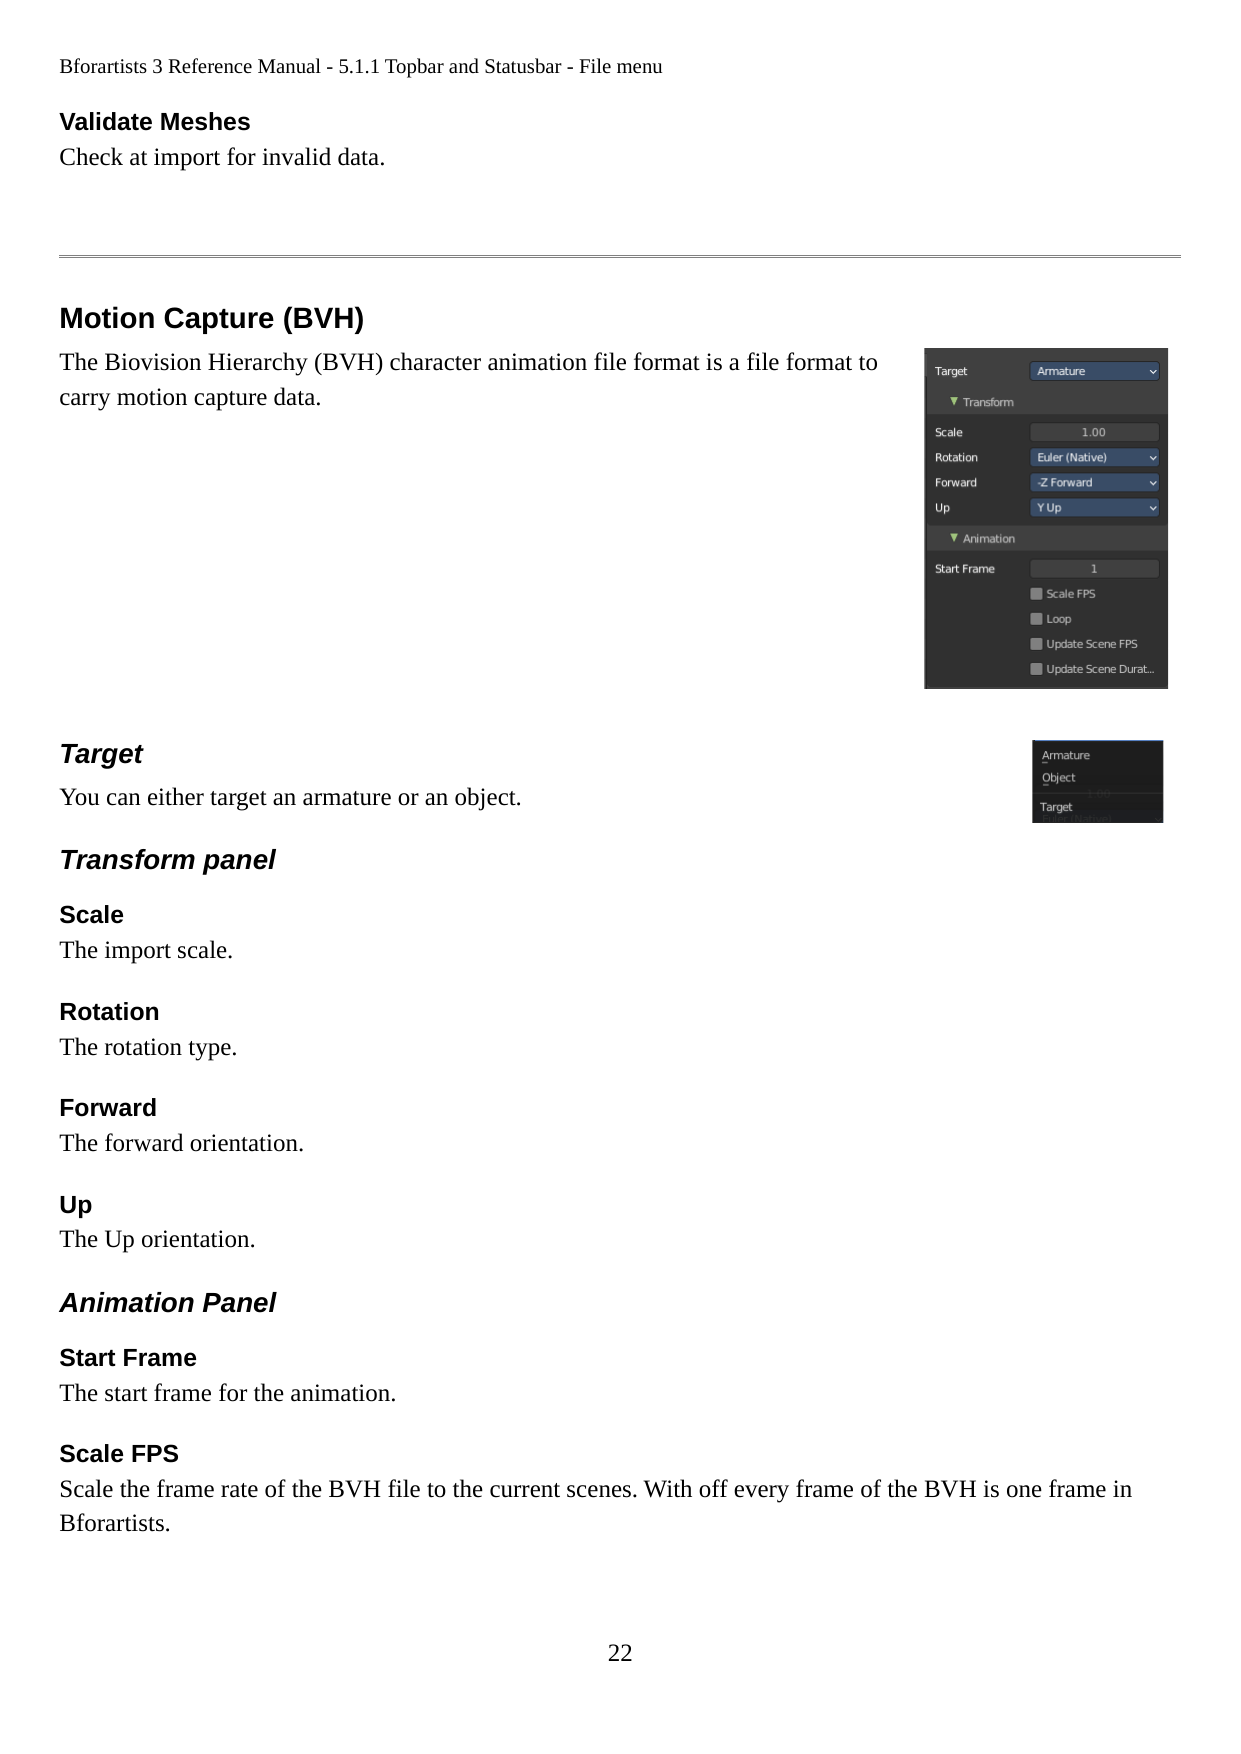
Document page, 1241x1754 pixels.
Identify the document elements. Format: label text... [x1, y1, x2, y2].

text You can either target an armature or an object. [59, 782, 1032, 811]
text The import scale. [59, 935, 1181, 964]
text Scale the frame rate of the BVH file to the current scenes. With off every frame of the BVH is one frame in Bforartists. [59, 1474, 1181, 1537]
text The Up orientation. [59, 1224, 1181, 1253]
text The rotation type. [59, 1032, 1181, 1061]
subtitle Rotation [59, 997, 1181, 1026]
picture [924, 348, 1169, 689]
subtitle Forward [59, 1093, 1181, 1122]
text Check at import for invalid data. [59, 142, 1181, 171]
subtitle Transform panel [59, 844, 1181, 876]
subtitle Validate Meshes [59, 107, 1181, 136]
subtitle Animation Panel [59, 1286, 1181, 1318]
subtitle Start Frame [59, 1343, 1181, 1371]
subtitle Scale FPS [59, 1439, 1181, 1468]
subtitle Scale [59, 901, 1181, 929]
text The forward orientation. [59, 1128, 1181, 1157]
subtitle Motion Capture (BVH) [59, 301, 1181, 335]
text The Biovision Hierarchy (BVH) character animation file format is a file format to carry motion capture data. [59, 347, 1181, 411]
picture [1032, 740, 1164, 823]
subtitle Target [59, 738, 1181, 770]
text The start frame for the animation. [59, 1378, 1181, 1406]
subtitle Up [59, 1190, 1181, 1218]
